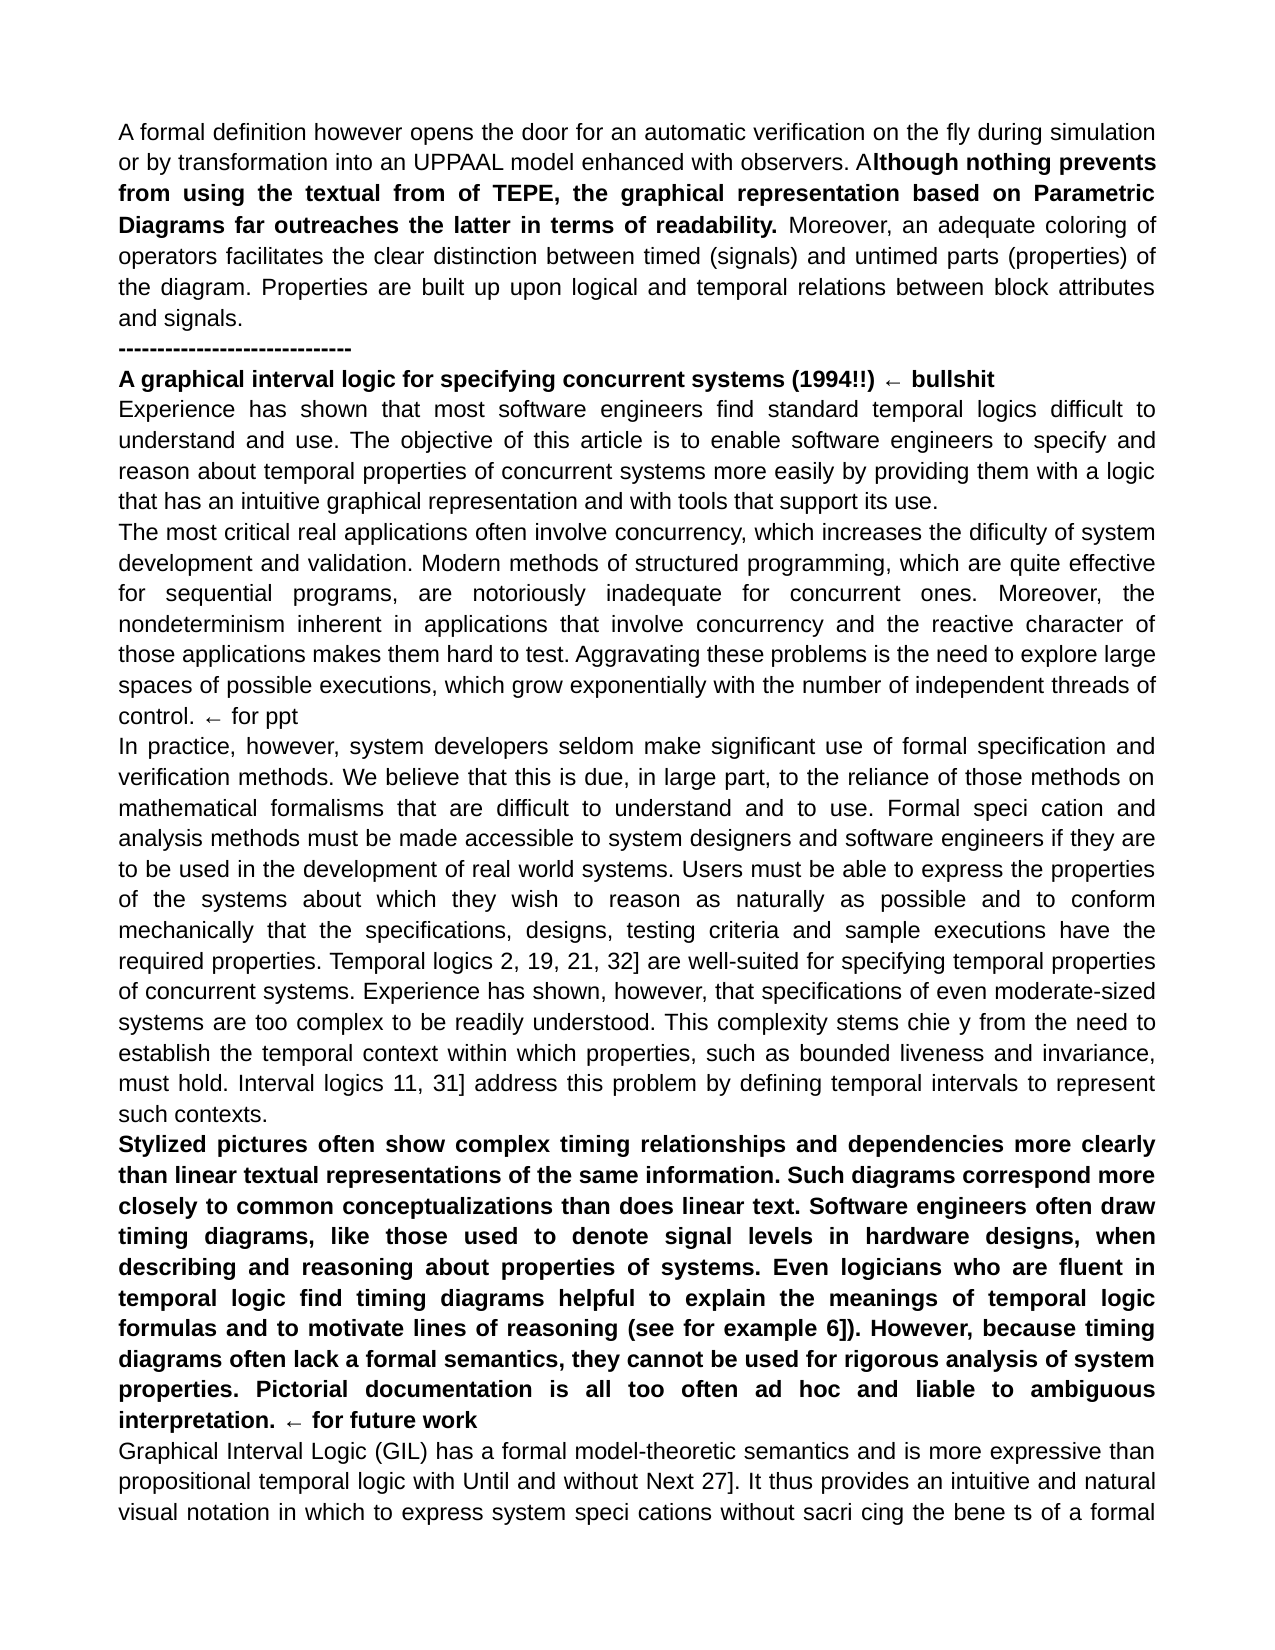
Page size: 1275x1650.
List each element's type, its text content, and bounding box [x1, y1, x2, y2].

text Experience has shown that most software engineers find standard temporal logics difficult to understand and use. The objective of this article is to enable software engineers to specify and reason about temporal properties of concurrent systems more easily by providing them with a logic that has an intuitive graphical representation and with tools that support its use. [118, 396, 1157, 514]
text ------------------------------ [118, 334, 1157, 361]
text A graphical interval logic for specifying concurrent systems (1994!!) ← bullshit [118, 365, 1157, 392]
text The most critical real applications often involve concurrency, which increases the dificulty of system development and validation. Modern methods of structured programming, which are quite effective for sequential programs, are notoriously inadequate for concurrent ones. Moreover, the nondeterminism inherent in applications that involve concurrency and the reactive character of those applications makes them hard to test. Aggravating these problems is the need to explore large spaces of possible executions, which grow exponentially with the number of independent threads of control. ← for ppt [118, 518, 1157, 729]
text A formal definition however opens the door for an automatic verification on the fly during simulation or by transformation into an UPPAAL model enhanced with observers. Although nothing prevents from using the textual from of TEPE, the graphical representation based on Parametric Diagrams far outreaches the latter in terms of readability. Moreover, an adequate coloring of operators facilitates the clear distinction between timed (signals) and untimed parts (properties) of the diagram. Properties are built up upon logical and temporal relations between block attributes and signals. [118, 118, 1157, 331]
text Graphical Interval Logic (GIL) has a formal model-theoretic semantics and is more expressive than propositional temporal logic with Until and without Next 27]. It thus provides an intuitive and natural visual notation in which to express system speci cations without sacri cing the bene ts of a formal [118, 1437, 1157, 1525]
text Stylized pictures often show complex timing relationships and dependencies more clearly than linear textual representations of the same information. Such diagrams correspond more closely to common conceptualizations than does linear text. Software engineers often draw timing diagrams, like those used to denote signal levels in hardware designs, when describing and reasoning about properties of systems. Even logicians who are fluent in temporal logic find timing diagrams helpful to explain the meanings of temporal logic formulas and to motivate lines of reasoning (see for example 6]). However, because timing diagrams often lack a formal semantics, they cannot be used for rigorous analysis of system properties. Pictorial documentation is all too often ad hoc and liable to ambiguous interpretation. ← for future work [118, 1131, 1157, 1433]
text In practice, however, system developers seldom make significant use of formal specification and verification methods. We believe that this is due, in large part, to the reliance of those methods on mathematical formalisms that are difficult to understand and to use. Formal speci cation and analysis methods must be made accessible to system designers and software engineers if they are to be used in the development of real world systems. Users must be able to express the properties of the systems about which they wish to reason as naturally as possible and to conform mechanically that the specifications, designs, testing criteria and sample executions have the required properties. Temporal logics 2, 19, 21, 32] are well-suited for specifying temporal properties of concurrent systems. Experience has shown, however, that specifications of even moderate-sized systems are too complex to be readily understood. This complexity stems chie y from the need to establish the temporal context within which properties, such as bounded liveness and invariance, must hold. Interval logics 11, 31] address this problem by defining temporal intervals to represent such contexts. [118, 733, 1157, 1127]
